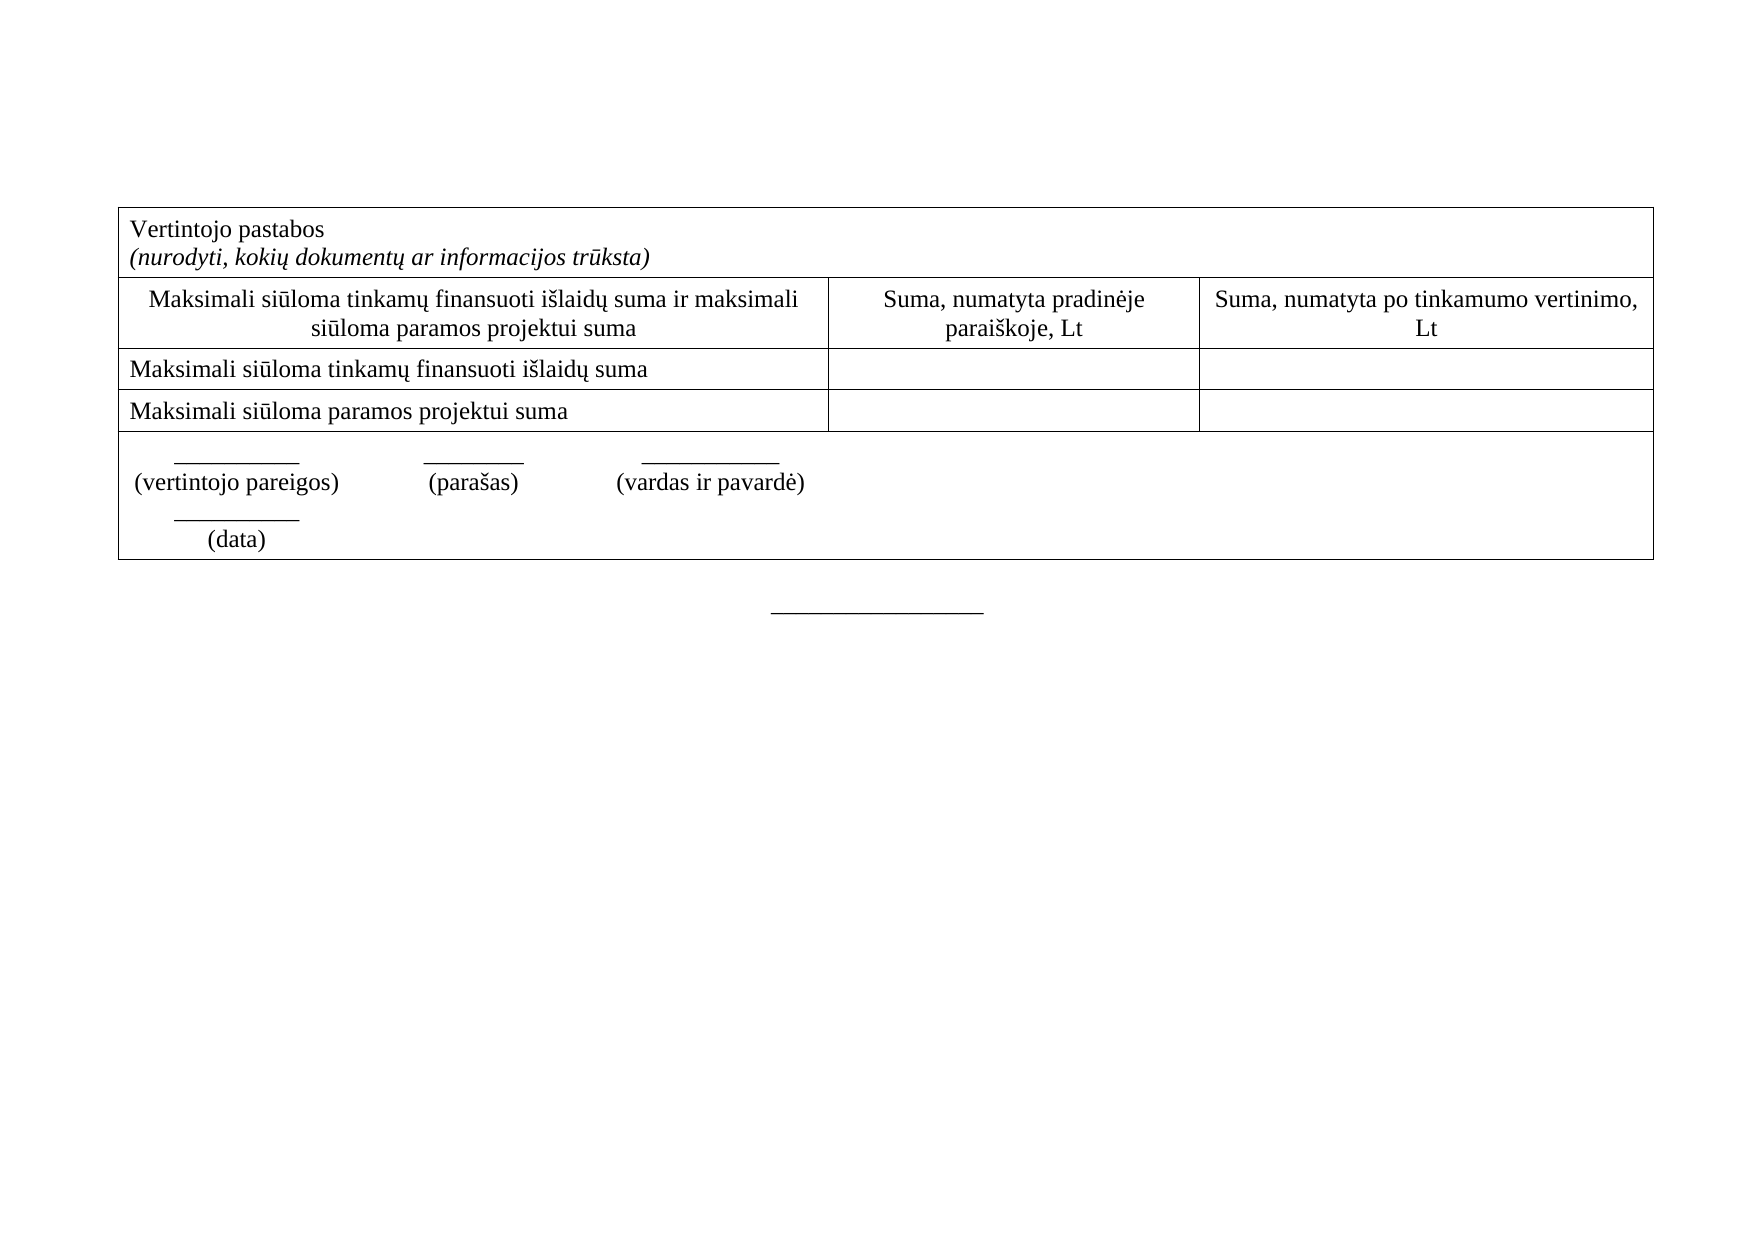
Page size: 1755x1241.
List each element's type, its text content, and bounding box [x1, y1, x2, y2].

table_cell ___________ (vardas ir pavardė) [592, 432, 829, 559]
table_cell ________ (parašas) [355, 432, 592, 559]
table_cell [829, 349, 1199, 389]
table_cell Maksimali siūloma paramos projektui suma [119, 390, 828, 431]
table_cell [829, 432, 1199, 559]
table_header Vertintojo pastabos (nurodyti, kokių dokumentų ar informacijos trūksta) [119, 208, 1653, 277]
table_cell Maksimali siūloma tinkamų finansuoti išlaidų suma ir maksimali siūloma paramos projektui suma [119, 278, 828, 347]
table_cell [1200, 349, 1653, 389]
table_cell [1199, 432, 1653, 559]
table_cell [1200, 390, 1653, 431]
table_cell Maksimali siūloma tinkamų finansuoti išlaidų suma [119, 349, 828, 389]
text _________________ [118, 588, 1636, 617]
table_cell [829, 390, 1199, 431]
table_cell __________ (vertintojo pareigos) __________ (data) [119, 432, 355, 559]
table_cell Suma, numatyta pradinėje paraiškoje, Lt [829, 278, 1199, 347]
table_cell Suma, numatyta po tinkamumo vertinimo, Lt [1200, 278, 1653, 347]
